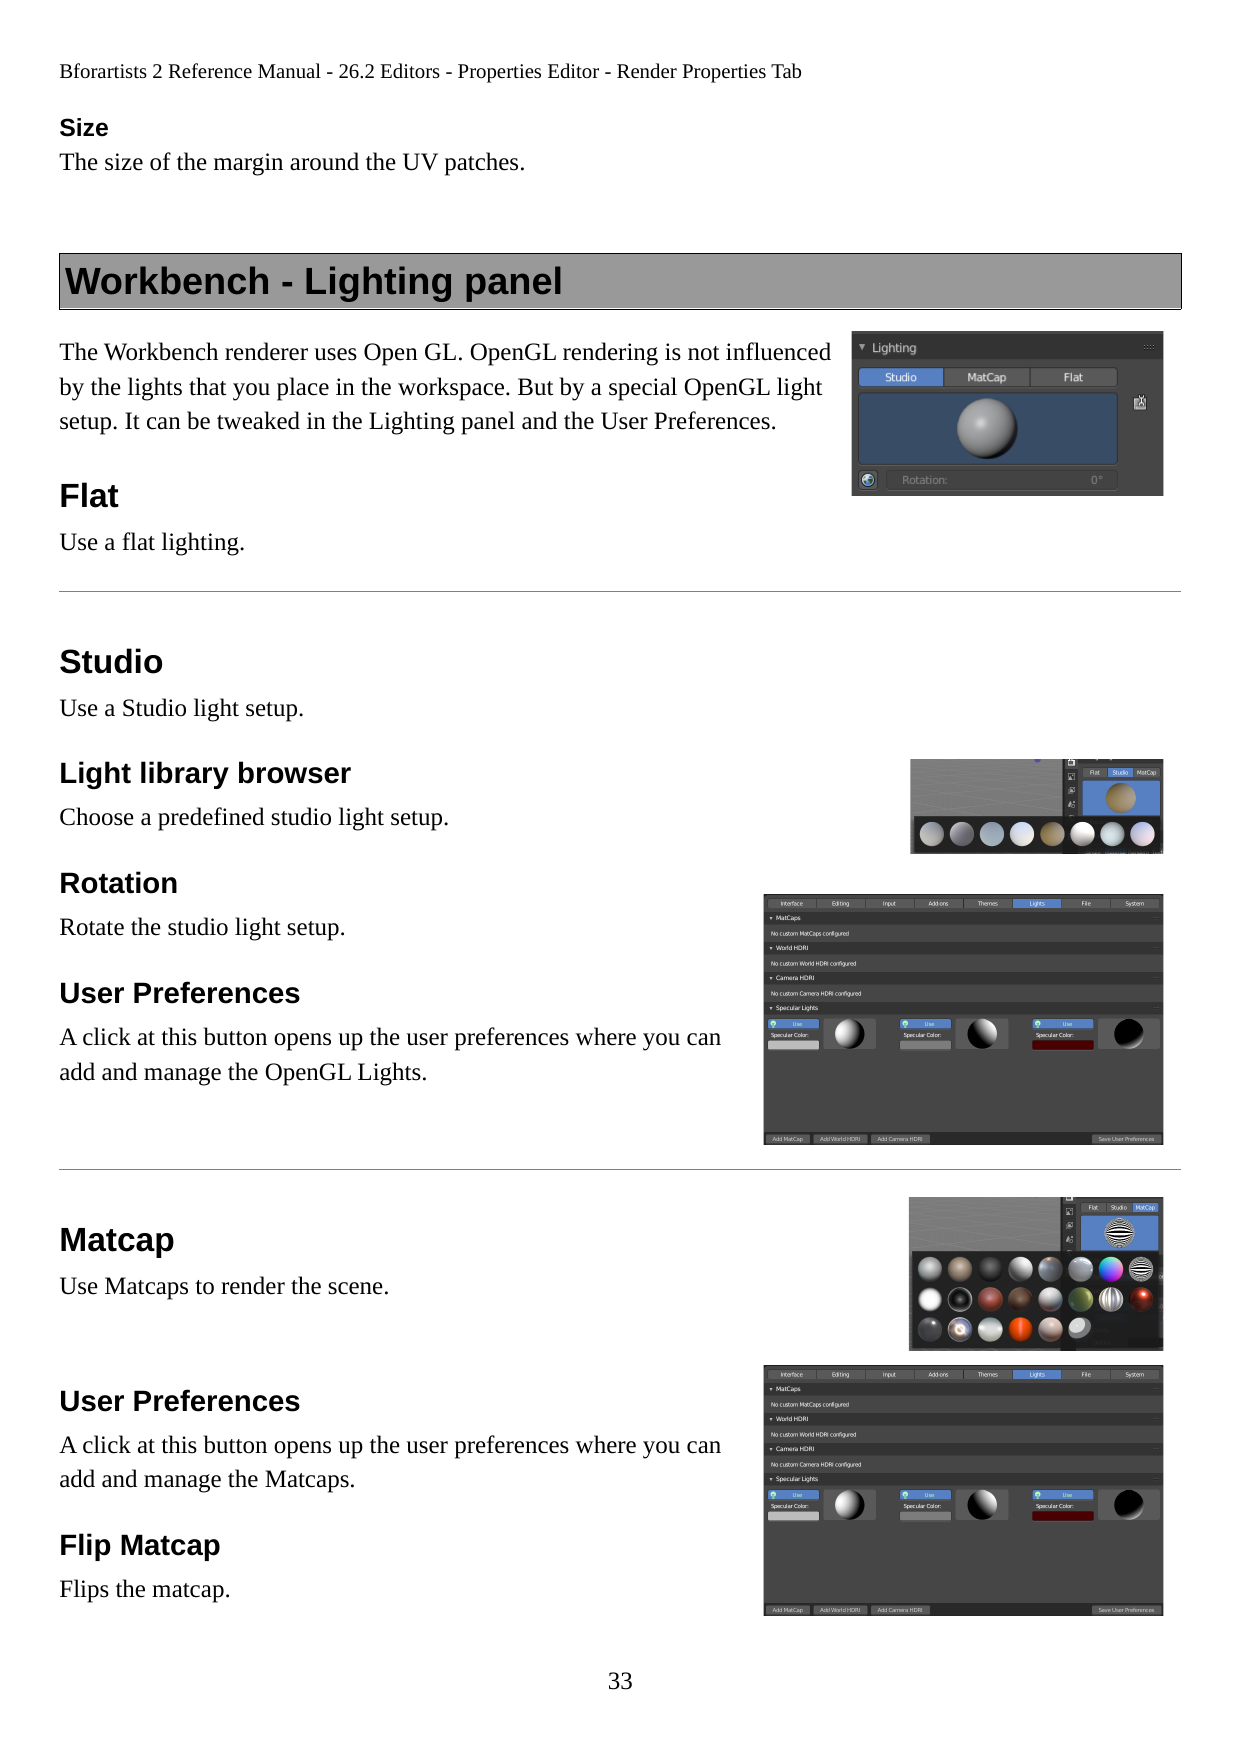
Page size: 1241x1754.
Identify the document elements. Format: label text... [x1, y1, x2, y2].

subtitle Rotation [59, 866, 1181, 900]
text The Workbench renderer uses Open GL. OpenGL rendering is not influenced by the lights that you place in the workspace. But by a special OpenGL light setup. It can be tweaked in the Lighting panel and the User Preferences. [59, 337, 851, 435]
table_header Workbench - Lighting panel [60, 254, 1181, 308]
picture [908, 1197, 1164, 1351]
subtitle Light library browser [59, 756, 1181, 790]
subtitle Studio [59, 641, 1181, 680]
subtitle User Preferences [59, 1384, 763, 1417]
subtitle [1164, 1384, 1181, 1417]
subtitle [1164, 1528, 1181, 1562]
text Choose a predefined studio light setup. [59, 802, 910, 831]
text Use a Studio light setup. [59, 693, 1181, 721]
text A click at this button opens up the user preferences where you can add and manage the Matcaps. [59, 1430, 763, 1493]
text Use a flat lighting. [59, 527, 1181, 556]
subtitle User Preferences [59, 976, 763, 1010]
subtitle [1164, 1220, 1181, 1258]
subtitle [1164, 976, 1181, 1010]
text The size of the margin around the UV patches. [59, 147, 1181, 176]
subtitle Flat [59, 476, 1181, 515]
text Rotate the studio light setup. [59, 912, 763, 941]
picture [910, 759, 1164, 854]
text Use Matcaps to render the scene. [59, 1271, 908, 1300]
picture [851, 331, 1164, 496]
subtitle Size [59, 113, 1181, 141]
subtitle Matcap [59, 1220, 908, 1258]
text A click at this button opens up the user preferences where you can add and manage the OpenGL Lights. [59, 1022, 763, 1086]
picture [763, 894, 1164, 1145]
text [1164, 1574, 1181, 1603]
picture [763, 1365, 1164, 1616]
text Flips the matcap. [59, 1574, 763, 1603]
subtitle Flip Matcap [59, 1528, 763, 1562]
